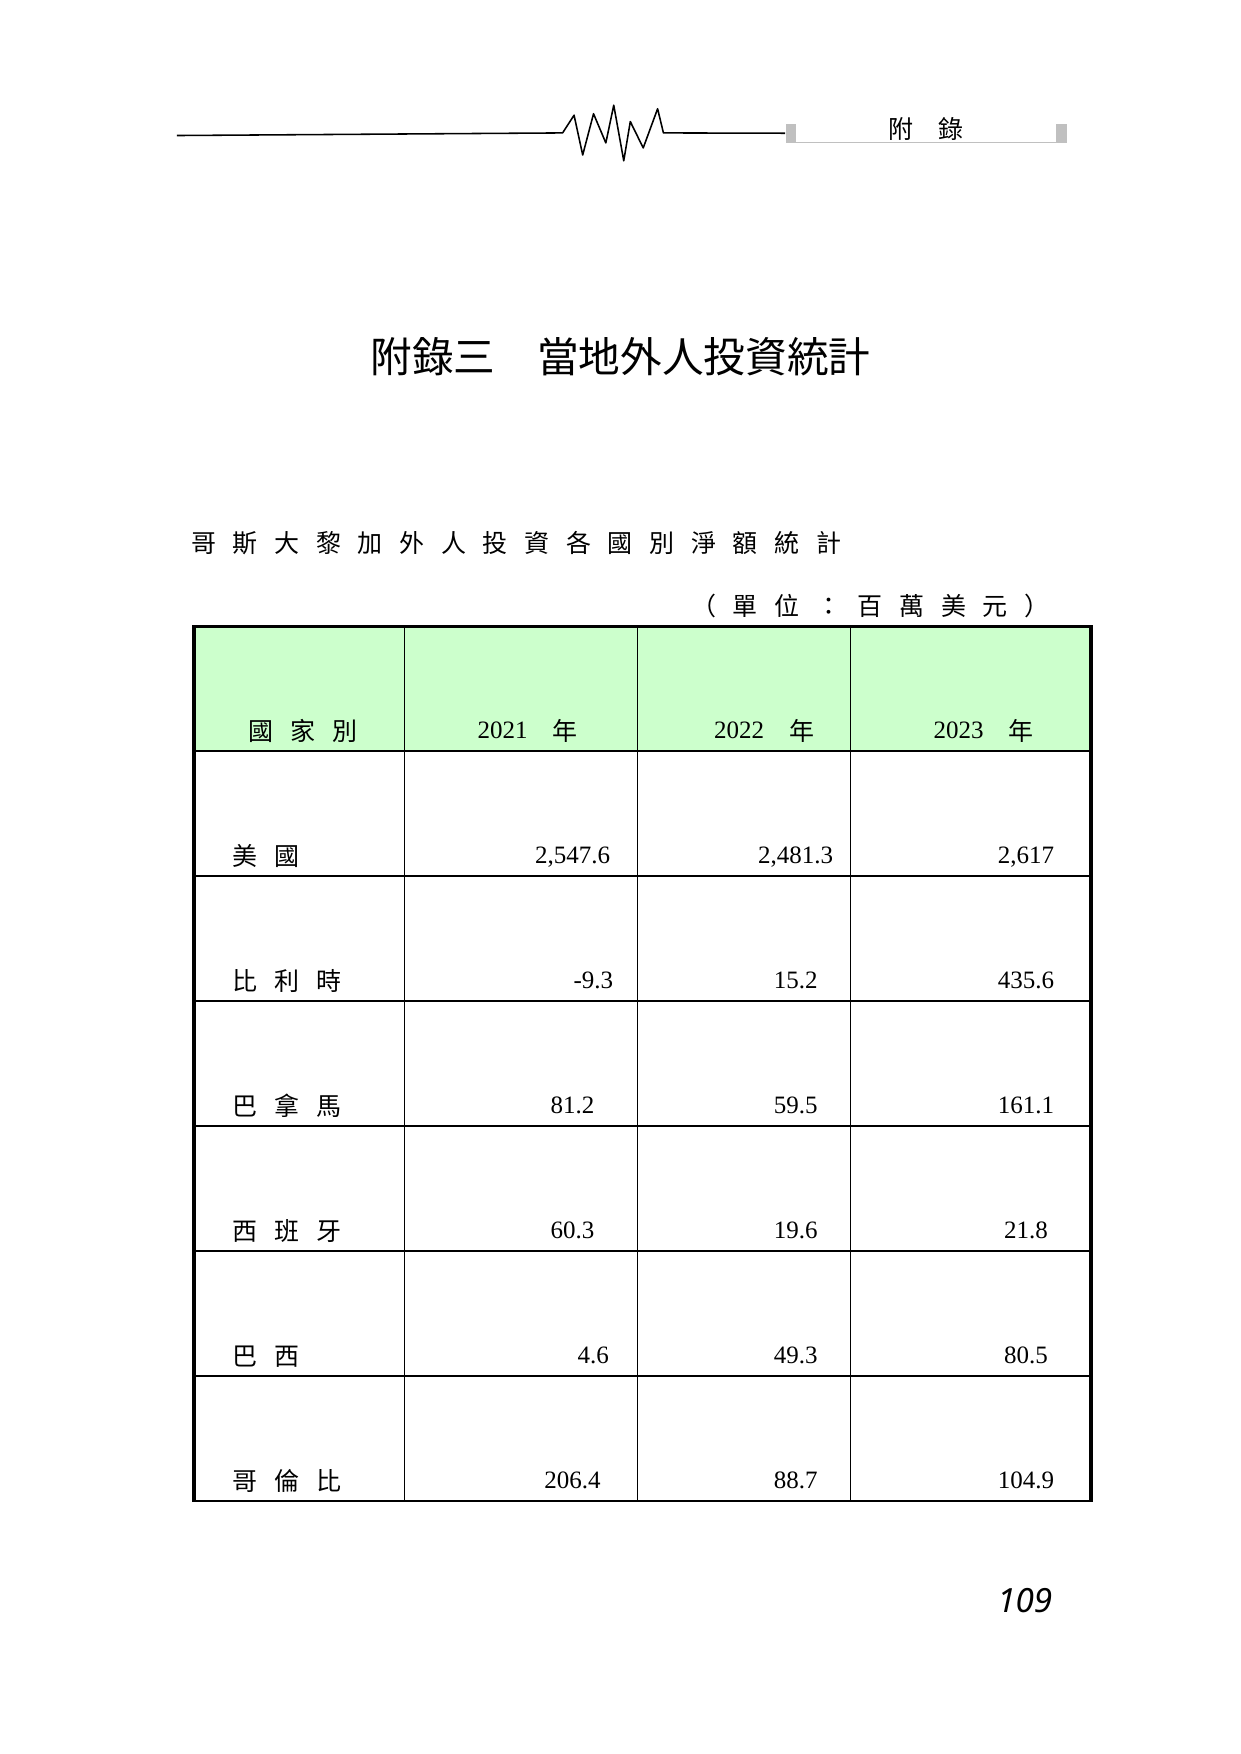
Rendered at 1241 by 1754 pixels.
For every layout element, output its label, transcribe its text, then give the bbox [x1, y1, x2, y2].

table_cell 巴拿馬 [196, 1002, 404, 1125]
table_header 國家別 [196, 628, 404, 750]
table_cell 2,481.3 [638, 752, 850, 875]
table_cell 西班牙 [196, 1127, 404, 1250]
table_cell 161.1 [851, 1002, 1089, 1125]
table_header 2022年 [638, 628, 850, 750]
table_cell 比利時 [196, 877, 404, 1000]
table_header 2021年 [405, 628, 637, 750]
table_cell 21.8 [851, 1127, 1089, 1250]
text 哥斯大黎加外人投資各國別淨額統計 [183, 500, 1058, 563]
table_cell 2,547.6 [405, 752, 637, 875]
table_cell 哥倫比 [196, 1377, 404, 1500]
table_cell 206.4 [405, 1377, 637, 1500]
table_cell 59.5 [638, 1002, 850, 1125]
table_cell 60.3 [405, 1127, 637, 1250]
table_cell 88.7 [638, 1377, 850, 1500]
table_header 2023年 [851, 628, 1089, 750]
table_cell 15.2 [638, 877, 850, 1000]
table_cell 435.6 [851, 877, 1089, 1000]
table_cell 81.2 [405, 1002, 637, 1125]
text （單位：百萬美元） [183, 563, 1058, 625]
table_cell 104.9 [851, 1377, 1089, 1500]
table_cell 49.3 [638, 1252, 850, 1375]
table_cell 美國 [196, 752, 404, 875]
table_cell 巴西 [196, 1252, 404, 1375]
table_cell 19.6 [638, 1127, 850, 1250]
table_cell -9.3 [405, 877, 637, 1000]
text 附錄三 當地外人投資統計 [183, 313, 1058, 375]
table_cell 80.5 [851, 1252, 1089, 1375]
table_cell 4.6 [405, 1252, 637, 1375]
table_cell 2,617 [851, 752, 1089, 875]
